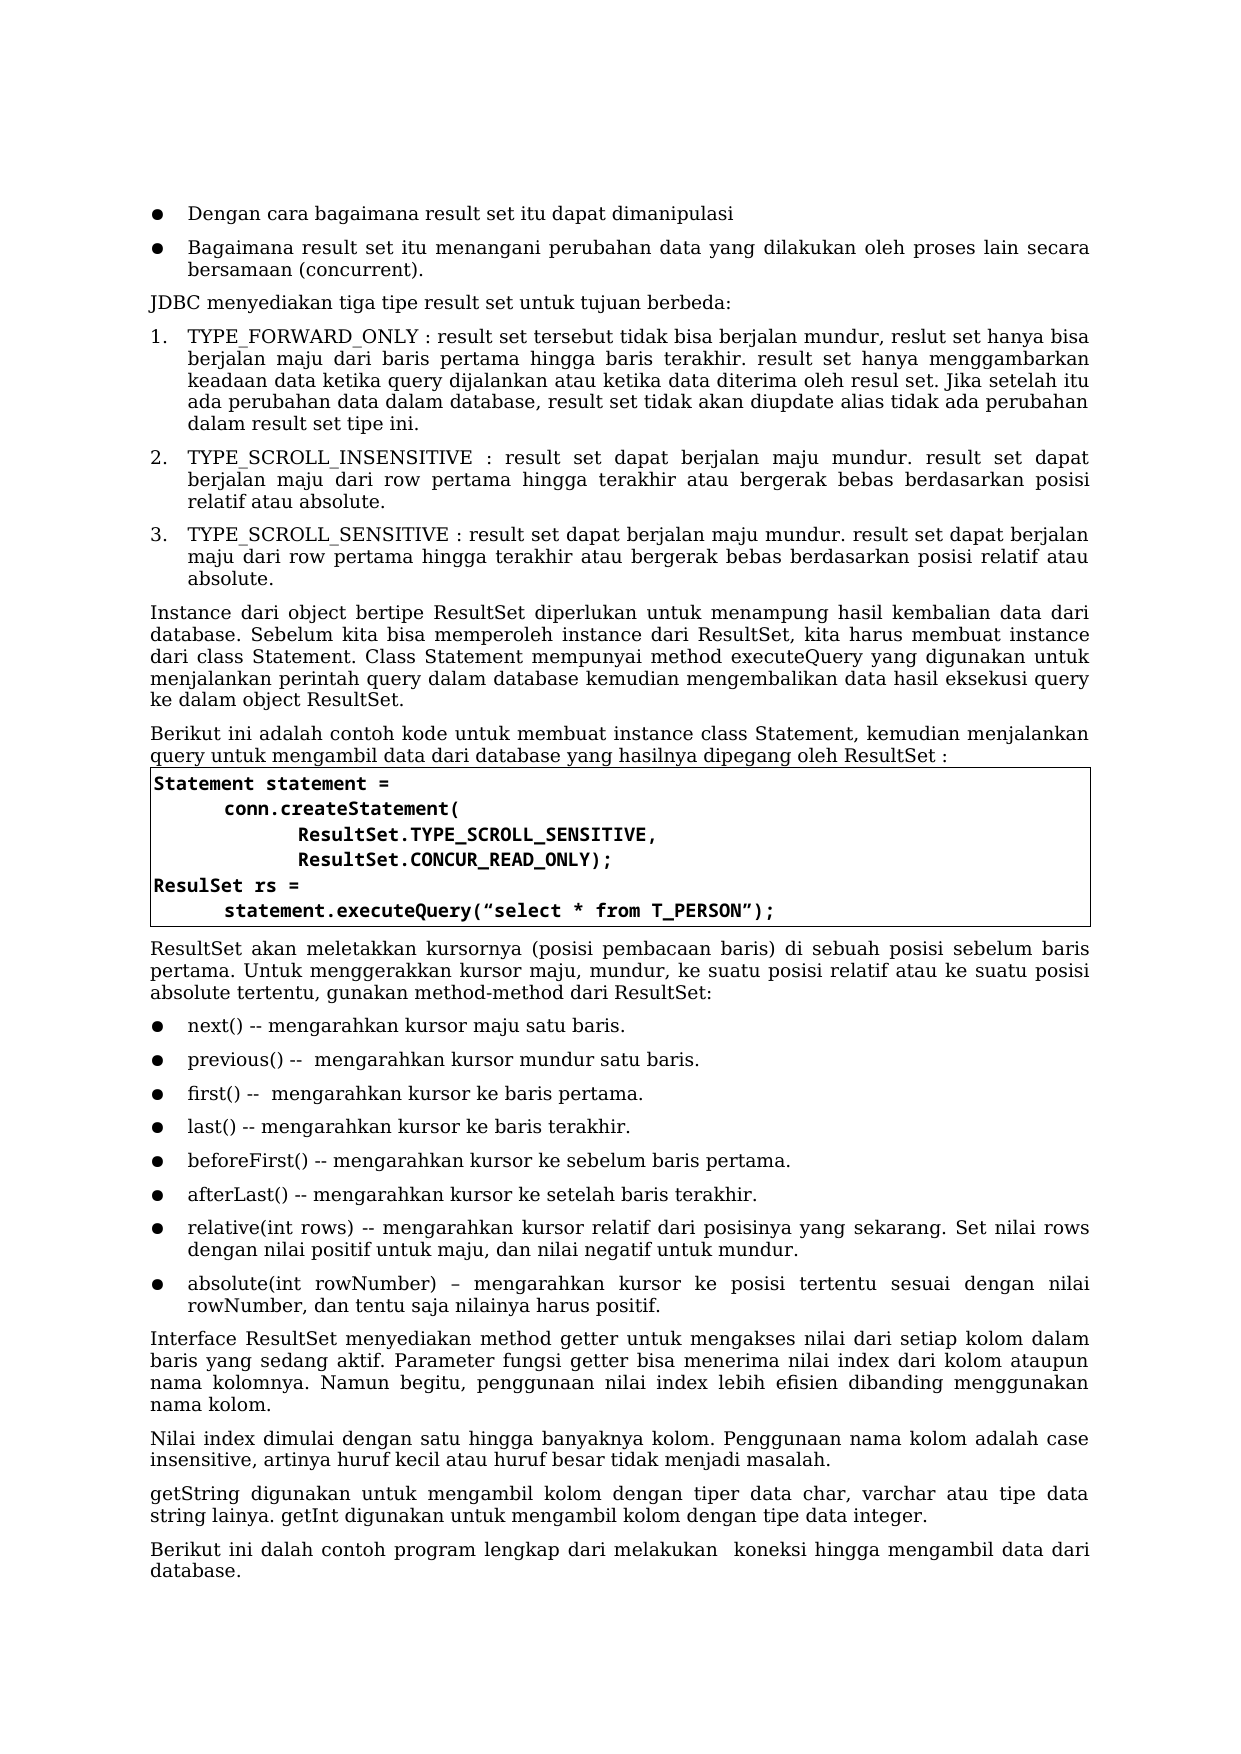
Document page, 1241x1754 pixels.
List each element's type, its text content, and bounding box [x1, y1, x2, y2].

text ResulSet rs = [151, 869, 1090, 894]
list TYPE_SCROLL_INSENSITIVE : result set dapat berjalan maju mundur. result set dapat berjalan maju dari row pertama hingga terakhir atau bergerak bebas berdasarkan posisi relatif atau absolute. [150, 447, 1091, 513]
list TYPE_FORWARD_ONLY : result set tersebut tidak bisa berjalan mundur, reslut set hanya bisa berjalan maju dari baris pertama hingga baris terakhir. result set hanya menggambarkan keadaan data ketika query dijalankan atau ketika data diterima oleh resul set. Jika setelah itu ada perubahan data dalam database, result set tidak akan diupdate alias tidak ada perubahan dalam result set tipe ini. [150, 326, 1091, 435]
list Bagaimana result set itu menangani perubahan data yang dilakukan oleh proses lain secara bersamaan (concurrent). [150, 237, 1091, 281]
text JDBC menyediakan tiga tipe result set untuk tujuan berbeda: [150, 292, 1091, 314]
list afterLast() -- mengarahkan kursor ke setelah baris terakhir. [150, 1183, 1091, 1205]
text ResultSet.TYPE_SCROLL_SENSITIVE, [151, 818, 1090, 843]
list next() -- mengarahkan kursor maju satu baris. [150, 1015, 1091, 1037]
text Instance dari object bertipe ResultSet diperlukan untuk menampung hasil kembalian data dari database. Sebelum kita bisa memperoleh instance dari ResultSet, kita harus membuat instance dari class Statement. Class Statement mempunyai method executeQuery yang digunakan untuk menjalankan perintah query dalam database kemudian mengembalikan data hasil eksekusi query ke dalam object ResultSet. [150, 602, 1091, 711]
text getString digunakan untuk mengambil kolom dengan tiper data char, varchar atau tipe data string lainya. getInt digunakan untuk mengambil kolom dengan tipe data integer. [150, 1483, 1091, 1527]
list beforeFirst() -- mengarahkan kursor ke sebelum baris pertama. [150, 1150, 1091, 1172]
list relative(int rows) -- mengarahkan kursor relatif dari posisinya yang sekarang. Set nilai rows dengan nilai positif untuk maju, dan nilai negatif untuk mundur. [150, 1217, 1091, 1261]
list TYPE_SCROLL_SENSITIVE : result set dapat berjalan maju mundur. result set dapat berjalan maju dari row pertama hingga terakhir atau bergerak bebas berdasarkan posisi relatif atau absolute. [150, 524, 1091, 590]
text ResultSet akan meletakkan kursornya (posisi pembacaan baris) di sebuah posisi sebelum baris pertama. Untuk menggerakkan kursor maju, mundur, ke suatu posisi relatif atau ke suatu posisi absolute tertentu, gunakan method-method dari ResultSet: [150, 938, 1091, 1003]
text Interface ResultSet menyediakan method getter untuk mengakses nilai dari setiap kolom dalam baris yang sedang aktif. Parameter fungsi getter bisa menerima nilai index dari kolom ataupun nama kolomnya. Namun begitu, penggunaan nilai index lebih efisien dibanding menggunakan nama kolom. [150, 1328, 1091, 1416]
list last() -- mengarahkan kursor ke baris terakhir. [150, 1116, 1091, 1138]
text statement.executeQuery(“select * from T_PERSON”); [151, 894, 1090, 926]
text Nilai index dimulai dengan satu hingga banyaknya kolom. Penggunaan nama kolom adalah case insensitive, artinya huruf kecil atau huruf besar tidak menjadi masalah. [150, 1427, 1091, 1471]
text Statement statement = [151, 768, 1090, 792]
text Berikut ini dalah contoh program lengkap dari melakukan koneksi hingga mengambil data dari database. [150, 1538, 1091, 1582]
text conn.createStatement( [151, 792, 1090, 818]
list first() -- mengarahkan kursor ke baris pertama. [150, 1083, 1091, 1104]
list Dengan cara bagaimana result set itu dapat dimanipulasi [150, 203, 1091, 225]
text Berikut ini adalah contoh kode untuk membuat instance class Statement, kemudian menjalankan query untuk mengambil data dari database yang hasilnya dipegang oleh ResultSet : [150, 723, 1091, 767]
list absolute(int rowNumber) – mengarahkan kursor ke posisi tertentu sesuai dengan nilai rowNumber, dan tentu saja nilainya harus positif. [150, 1273, 1091, 1316]
text ResultSet.CONCUR_READ_ONLY); [151, 843, 1090, 869]
list previous() -- mengarahkan kursor mundur satu baris. [150, 1049, 1091, 1071]
